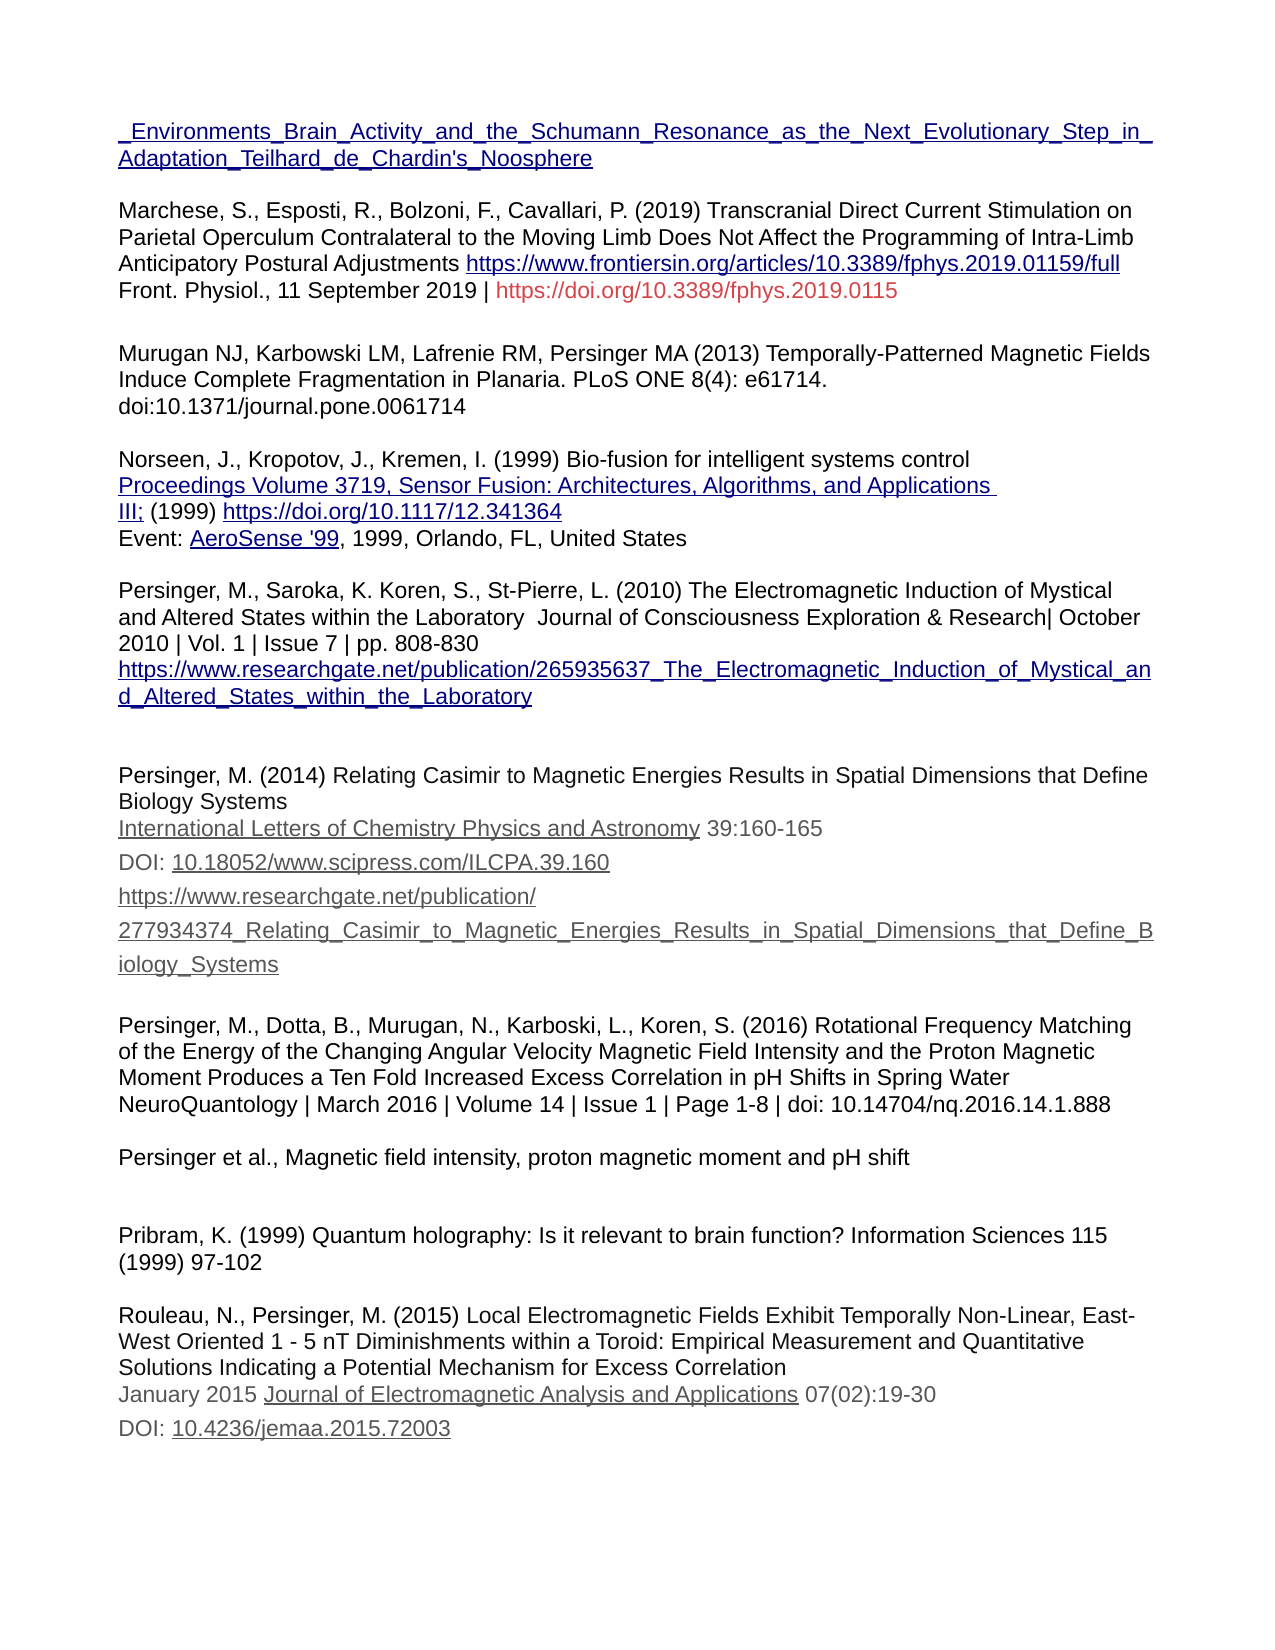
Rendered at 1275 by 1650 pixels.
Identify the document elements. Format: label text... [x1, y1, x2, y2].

list International Letters of Chemistry Physics and Astronomy 39:160-165 [118, 814, 1157, 841]
text https://www.researchgate.net/publication/277934374_Relating_Casimir_to_Magnetic_Energies_Results_in_Spatial_Dimensions_that_Define_Biology_Systems [118, 883, 1157, 977]
text Persinger, M., Dotta, B., Murugan, N., Karboski, L., Koren, S. (2016) Rotational Frequency Matching of the Energy of the Changing Angular Velocity Magnetic Field Intensity and the Proton Magnetic Moment Produces a Ten Fold Increased Excess Correlation in pH Shifts in Spring Water NeuroQuantology | March 2016 | Volume 14 | Issue 1 | Page 1-8 | doi: 10.14704/nq.2016.14.1.888 [118, 1012, 1157, 1117]
text _Environments_Brain_Activity_and_the_Schumann_Resonance_as_the_Next_Evolutionary_Step_in_Adaptation_Teilhard_de_Chardin's_Noosphere [118, 118, 1157, 171]
text Persinger, M. (2014) Relating Casimir to Magnetic Energies Results in Spatial Dimensions that Define Biology Systems [118, 762, 1157, 814]
text Norseen, J., Kropotov, J., Kremen, I. (1999) Bio-fusion for intelligent systems control [118, 446, 1157, 472]
text Persinger et al., Magnetic field intensity, proton magnetic moment and pH shift [118, 1143, 1157, 1170]
text DOI: 10.4236/jemaa.2015.72003 [118, 1415, 1157, 1441]
text Pribram, K. (1999) Quantum holography: Is it relevant to brain function? Information Sciences 115 (1999) 97-102 [118, 1222, 1157, 1275]
list January 2015 Journal of Electromagnetic Analysis and Applications 07(02):19-30 [118, 1381, 1157, 1407]
text Marchese, S., Esposti, R., Bolzoni, F., Cavallari, P. (2019) Transcranial Direct Current Stimulation on Parietal Operculum Contralateral to the Moving Limb Does Not Affect the Programming of Intra-Limb Anticipatory Postural Adjustments https://www.frontiersin.org/articles/10.3389/fphys.2019.01159/full [118, 197, 1157, 276]
text Persinger, M., Saroka, K. Koren, S., St-Pierre, L. (2010) The Electromagnetic Induction of Mystical and Altered States within the Laboratory Journal of Consciousness Exploration & Research| October 2010 | Vol. 1 | Issue 7 | pp. 808-830 https://www.researchgate.net/publication/265935637_The_Electromagnetic_Induction_of_Mystical_and_Altered_States_within_the_Laboratory [118, 577, 1157, 709]
text Proceedings Volume 3719, Sensor Fusion: Architectures, Algorithms, and Applications III; (1999) https://doi.org/10.1117/12.341364 Event: AeroSense '99, 1999, Orlando, FL, United States [118, 472, 1157, 551]
text Rouleau, N., Persinger, M. (2015) Local Electromagnetic Fields Exhibit Temporally Non-Linear, East-West Oriented 1 - 5 nT Diminishments within a Toroid: Empirical Measurement and Quantitative Solutions Indicating a Potential Mechanism for Excess Correlation [118, 1302, 1157, 1381]
text DOI: 10.18052/www.scipress.com/ILCPA.39.160 [118, 849, 1157, 875]
text Murugan NJ, Karbowski LM, Lafrenie RM, Persinger MA (2013) Temporally-Patterned Magnetic Fields Induce Complete Fragmentation in Planaria. PLoS ONE 8(4): e61714. doi:10.1371/journal.pone.0061714 [118, 340, 1157, 419]
text Front. Physiol., 11 September 2019 | https://doi.org/10.3389/fphys.2019.0115 [118, 276, 1157, 304]
